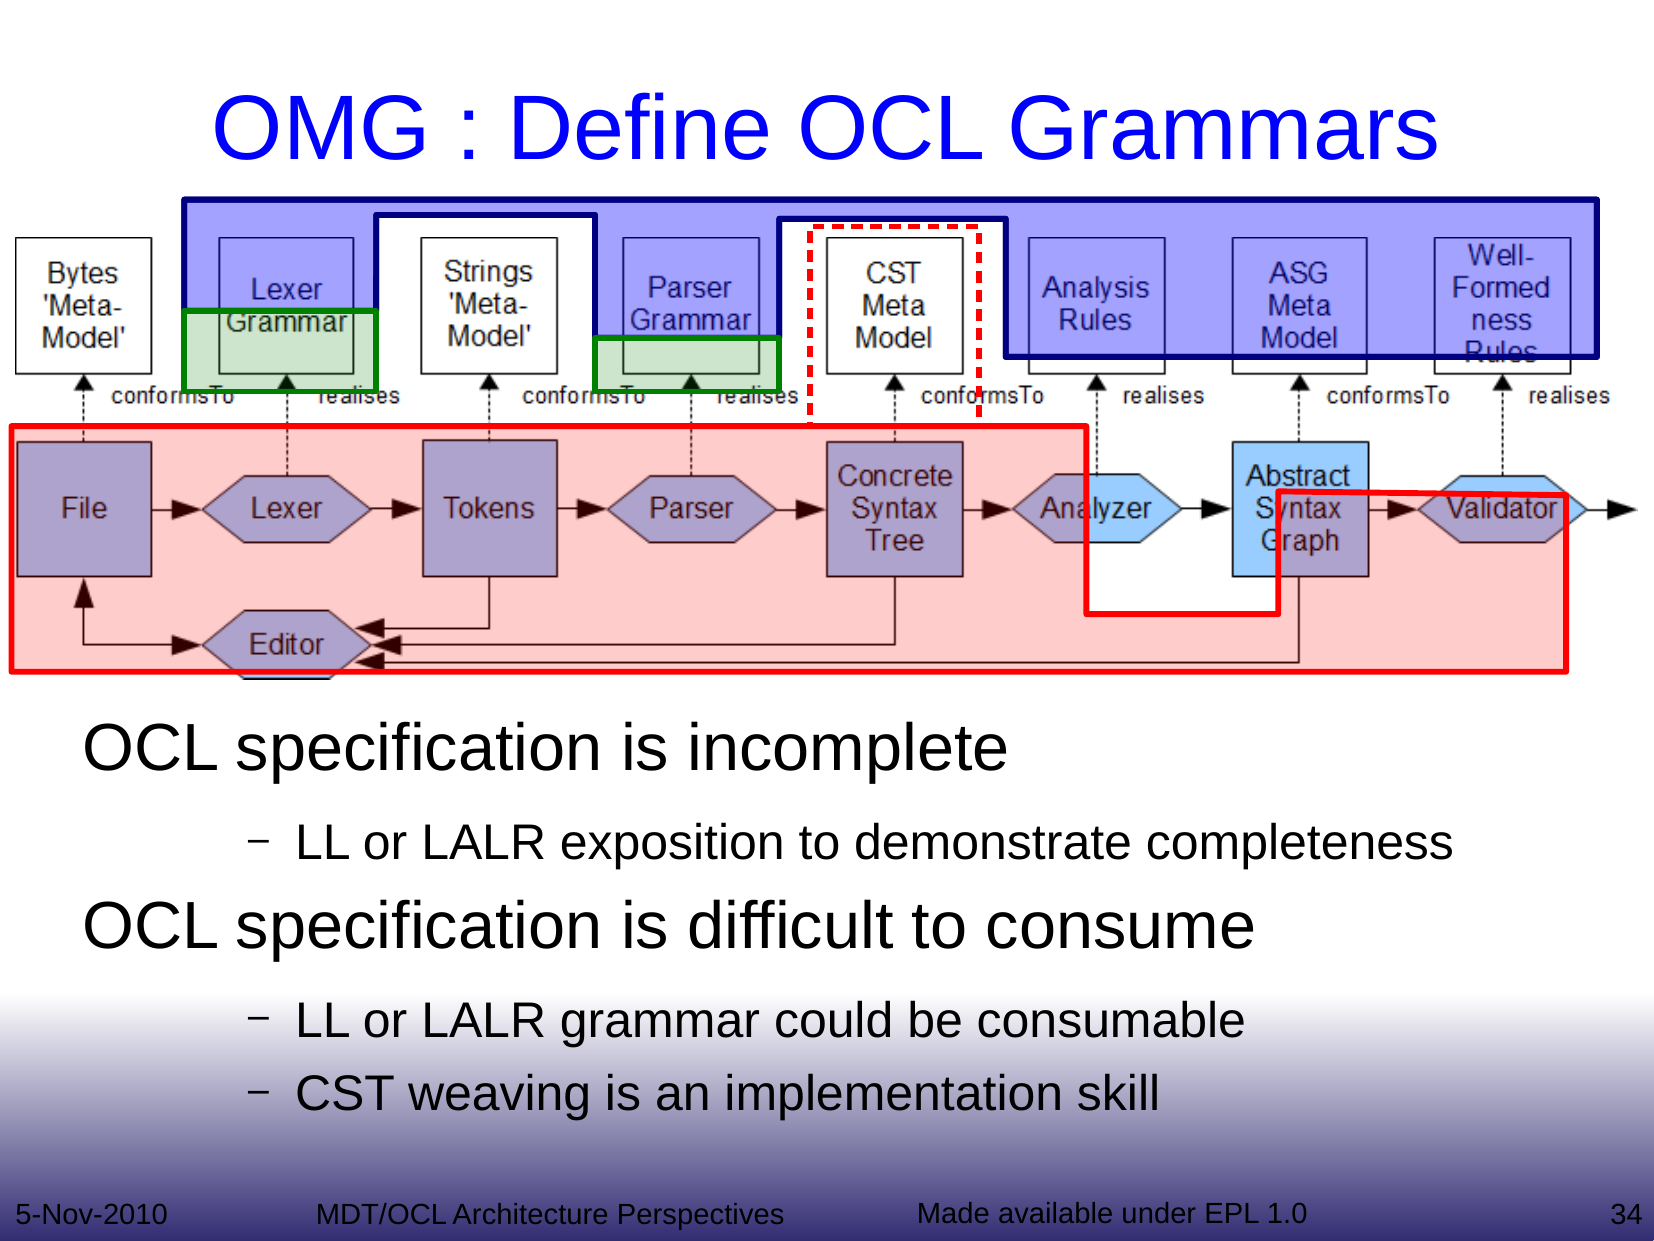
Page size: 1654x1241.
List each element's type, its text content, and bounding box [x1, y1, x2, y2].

title OMG : Define OCL Grammars [82, 56, 1571, 200]
picture [15, 237, 809, 426]
picture [15, 237, 1638, 680]
text_box [11, 226, 1567, 672]
list OCL specification is incomplete LL or LALR exposition to demonstrate completeness OCL specification is difficult to consume LL or LALR grammar could be consumable CST weaving is an implementation skill [82, 710, 1571, 1179]
text_box [184, 199, 1597, 392]
